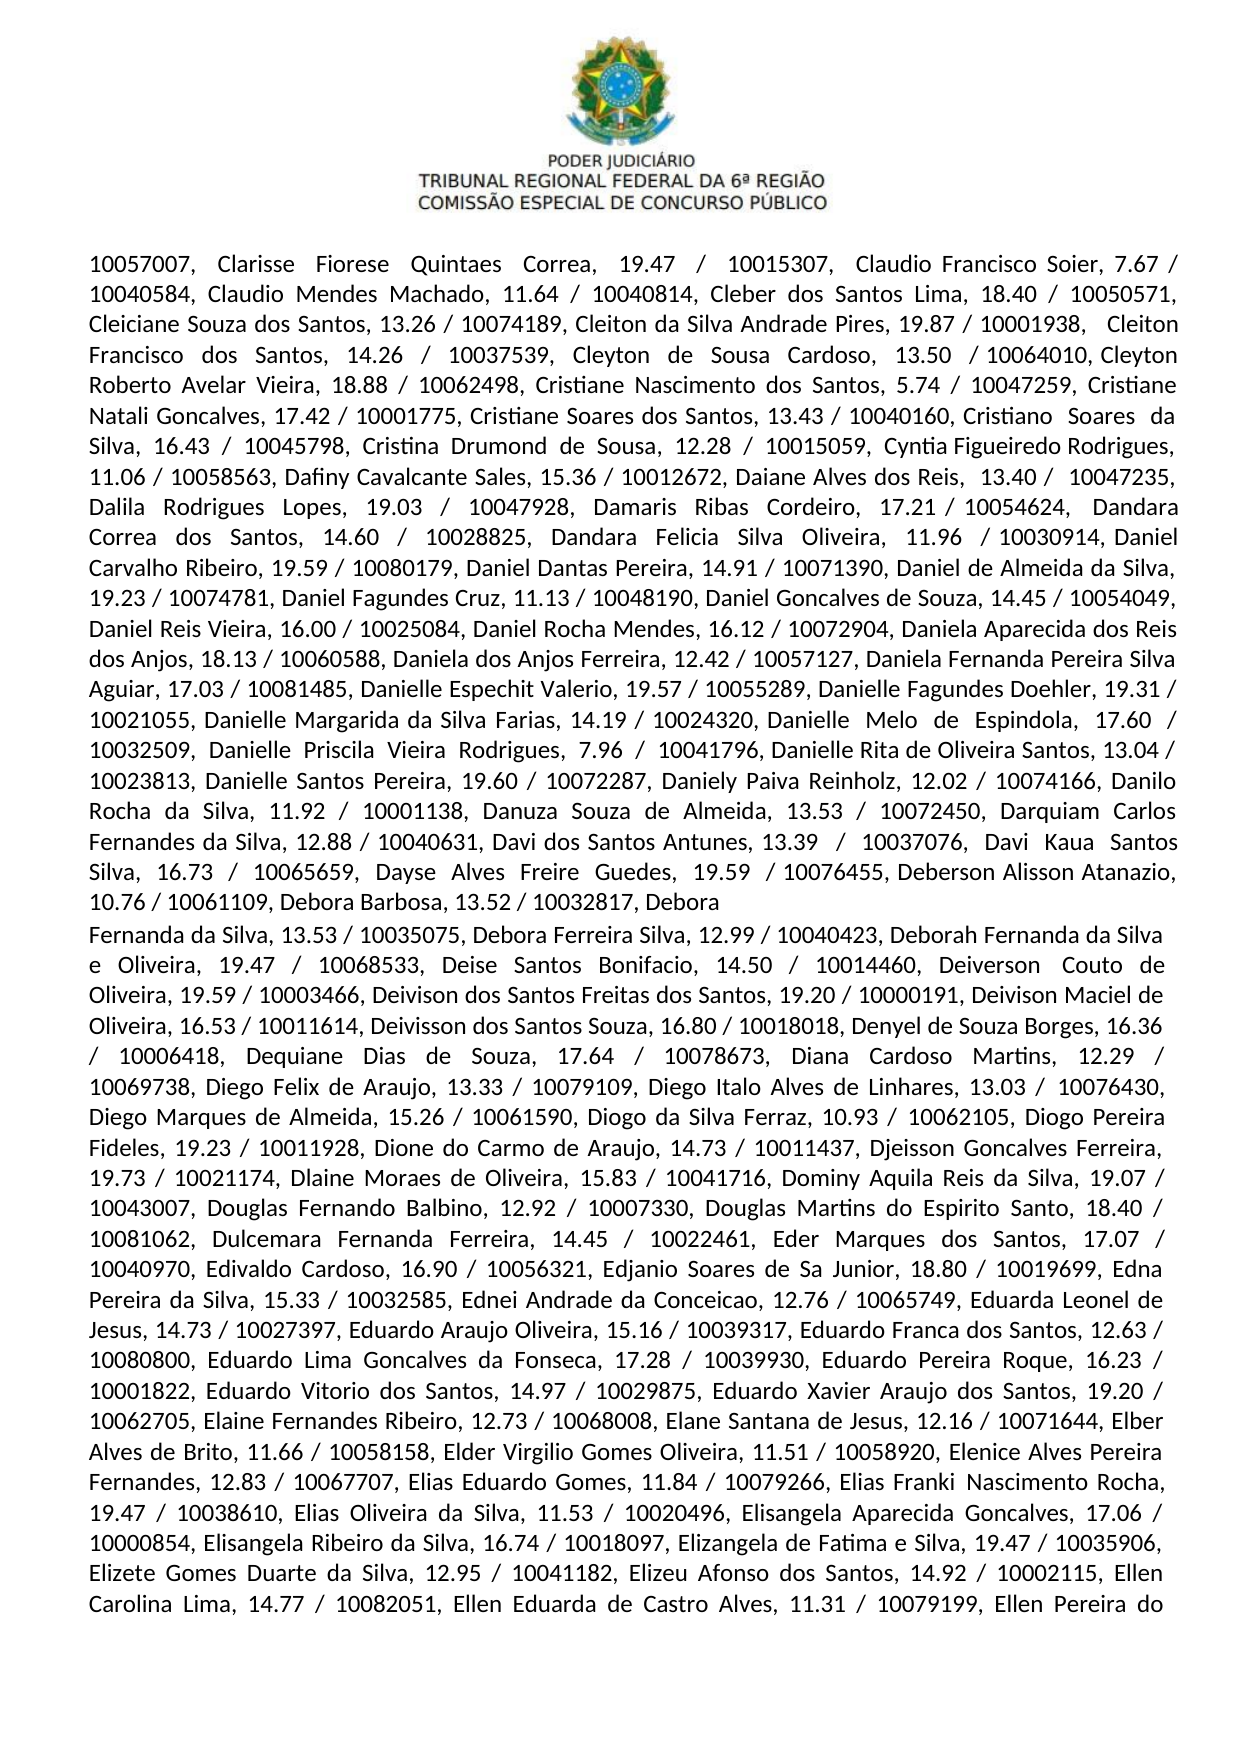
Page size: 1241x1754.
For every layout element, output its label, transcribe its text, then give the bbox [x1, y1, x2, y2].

text Fernanda da Silva, 13.53 / 10035075, Debora Ferreira Silva, 12.99 / 10040423, Deborah Fernanda da Silva e Oliveira, 19.47 / 10068533, Deise Santos Bonifacio, 14.50 / 10014460, Deiverson Couto de Oliveira, 19.59 / 10003466, Deivison dos Santos Freitas dos Santos, 19.20 / 10000191, Deivison Maciel de Oliveira, 16.53 / 10011614, Deivisson dos Santos Souza, 16.80 / 10018018, Denyel de Souza Borges, 16.36 / 10006418, Dequiane Dias de Souza, 17.64 / 10078673, Diana Cardoso Martins, 12.29 / 10069738, Diego Felix de Araujo, 13.33 / 10079109, Diego Italo Alves de Linhares, 13.03 / 10076430, Diego Marques de Almeida, 15.26 / 10061590, Diogo da Silva Ferraz, 10.93 / 10062105, Diogo Pereira Fideles, 19.23 / 10011928, Dione do Carmo de Araujo, 14.73 / 10011437, Djeisson Goncalves Ferreira, 19.73 / 10021174, Dlaine Moraes de Oliveira, 15.83 / 10041716, Dominy Aquila Reis da Silva, 19.07 / 10043007, Douglas Fernando Balbino, 12.92 / 10007330, Douglas Martins do Espirito Santo, 18.40 / 10081062, Dulcemara Fernanda Ferreira, 14.45 / 10022461, Eder Marques dos Santos, 17.07 / 10040970, Edivaldo Cardoso, 16.90 / 10056321, Edjanio Soares de Sa Junior, 18.80 / 10019699, Edna Pereira da Silva, 15.33 / 10032585, Ednei Andrade da Conceicao, 12.76 / 10065749, Eduarda Leonel de Jesus, 14.73 / 10027397, Eduardo Araujo Oliveira, 15.16 / 10039317, Eduardo Franca dos Santos, 12.63 / 10080800, Eduardo Lima Goncalves da Fonseca, 17.28 / 10039930, Eduardo Pereira Roque, 16.23 / 10001822, Eduardo Vitorio dos Santos, 14.97 / 10029875, Eduardo Xavier Araujo dos Santos, 19.20 / 10062705, Elaine Fernandes Ribeiro, 12.73 / 10068008, Elane Santana de Jesus, 12.16 / 10071644, Elber Alves de Brito, 11.66 / 10058158, Elder Virgilio Gomes Oliveira, 11.51 / 10058920, Elenice Alves Pereira Fernandes, 12.83 / 10067707, Elias Eduardo Gomes, 11.84 / 10079266, Elias Franki Nascimento Rocha, 19.47 / 10038610, Elias Oliveira da Silva, 11.53 / 10020496, Elisangela Aparecida Goncalves, 17.06 / 10000854, Elisangela Ribeiro da Silva, 16.74 / 10018097, Elizangela de Fatima e Silva, 19.47 / 10035906, Elizete Gomes Duarte da Silva, 12.95 / 10041182, Elizeu Afonso dos Santos, 14.92 / 10002115, Ellen Carolina Lima, 14.77 / 10082051, Ellen Eduarda de Castro Alves, 11.31 / 10079199, Ellen Pereira do [89, 919, 1165, 1618]
text 10057007, Clarisse Fiorese Quintaes Correa, 19.47 / 10015307, Claudio Francisco Soier, 7.67 / 10040584, Claudio Mendes Machado, 11.64 / 10040814, Cleber dos Santos Lima, 18.40 / 10050571, Cleiciane Souza dos Santos, 13.26 / 10074189, Cleiton da Silva Andrade Pires, 19.87 / 10001938, Cleiton Francisco dos Santos, 14.26 / 10037539, Cleyton de Sousa Cardoso, 13.50 / 10064010, Cleyton Roberto Avelar Vieira, 18.88 / 10062498, Cristiane Nascimento dos Santos, 5.74 / 10047259, Cristiane Natali Goncalves, 17.42 / 10001775, Cristiane Soares dos Santos, 13.43 / 10040160, Cristiano Soares da Silva, 16.43 / 10045798, Cristina Drumond de Sousa, 12.28 / 10015059, Cyntia Figueiredo Rodrigues, 11.06 / 10058563, Dafiny Cavalcante Sales, 15.36 / 10012672, Daiane Alves dos Reis, 13.40 / 10047235, Dalila Rodrigues Lopes, 19.03 / 10047928, Damaris Ribas Cordeiro, 17.21 / 10054624, Dandara Correa dos Santos, 14.60 / 10028825, Dandara Felicia Silva Oliveira, 11.96 / 10030914, Daniel Carvalho Ribeiro, 19.59 / 10080179, Daniel Dantas Pereira, 14.91 / 10071390, Daniel de Almeida da Silva, 19.23 / 10074781, Daniel Fagundes Cruz, 11.13 / 10048190, Daniel Goncalves de Souza, 14.45 / 10054049, Daniel Reis Vieira, 16.00 / 10025084, Daniel Rocha Mendes, 16.12 / 10072904, Daniela Aparecida dos Reis dos Anjos, 18.13 / 10060588, Daniela dos Anjos Ferreira, 12.42 / 10057127, Daniela Fernanda Pereira Silva Aguiar, 17.03 / 10081485, Danielle Espechit Valerio, 19.57 / 10055289, Danielle Fagundes Doehler, 19.31 / 10021055, Danielle Margarida da Silva Farias, 14.19 / 10024320, Danielle Melo de Espindola, 17.60 / 10032509, Danielle Priscila Vieira Rodrigues, 7.96 / 10041796, Danielle Rita de Oliveira Santos, 13.04 / 10023813, Danielle Santos Pereira, 19.60 / 10072287, Daniely Paiva Reinholz, 12.02 / 10074166, Danilo Rocha da Silva, 11.92 / 10001138, Danuza Souza de Almeida, 13.53 / 10072450, Darquiam Carlos Fernandes da Silva, 12.88 / 10040631, Davi dos Santos Antunes, 13.39 / 10037076, Davi Kaua Santos Silva, 16.73 / 10065659, Dayse Alves Freire Guedes, 19.59 / 10076455, Deberson Alisson Atanazio, 10.76 / 10061109, Debora Barbosa, 13.52 / 10032817, Debora [89, 248, 1179, 917]
picture [406, 0, 834, 225]
